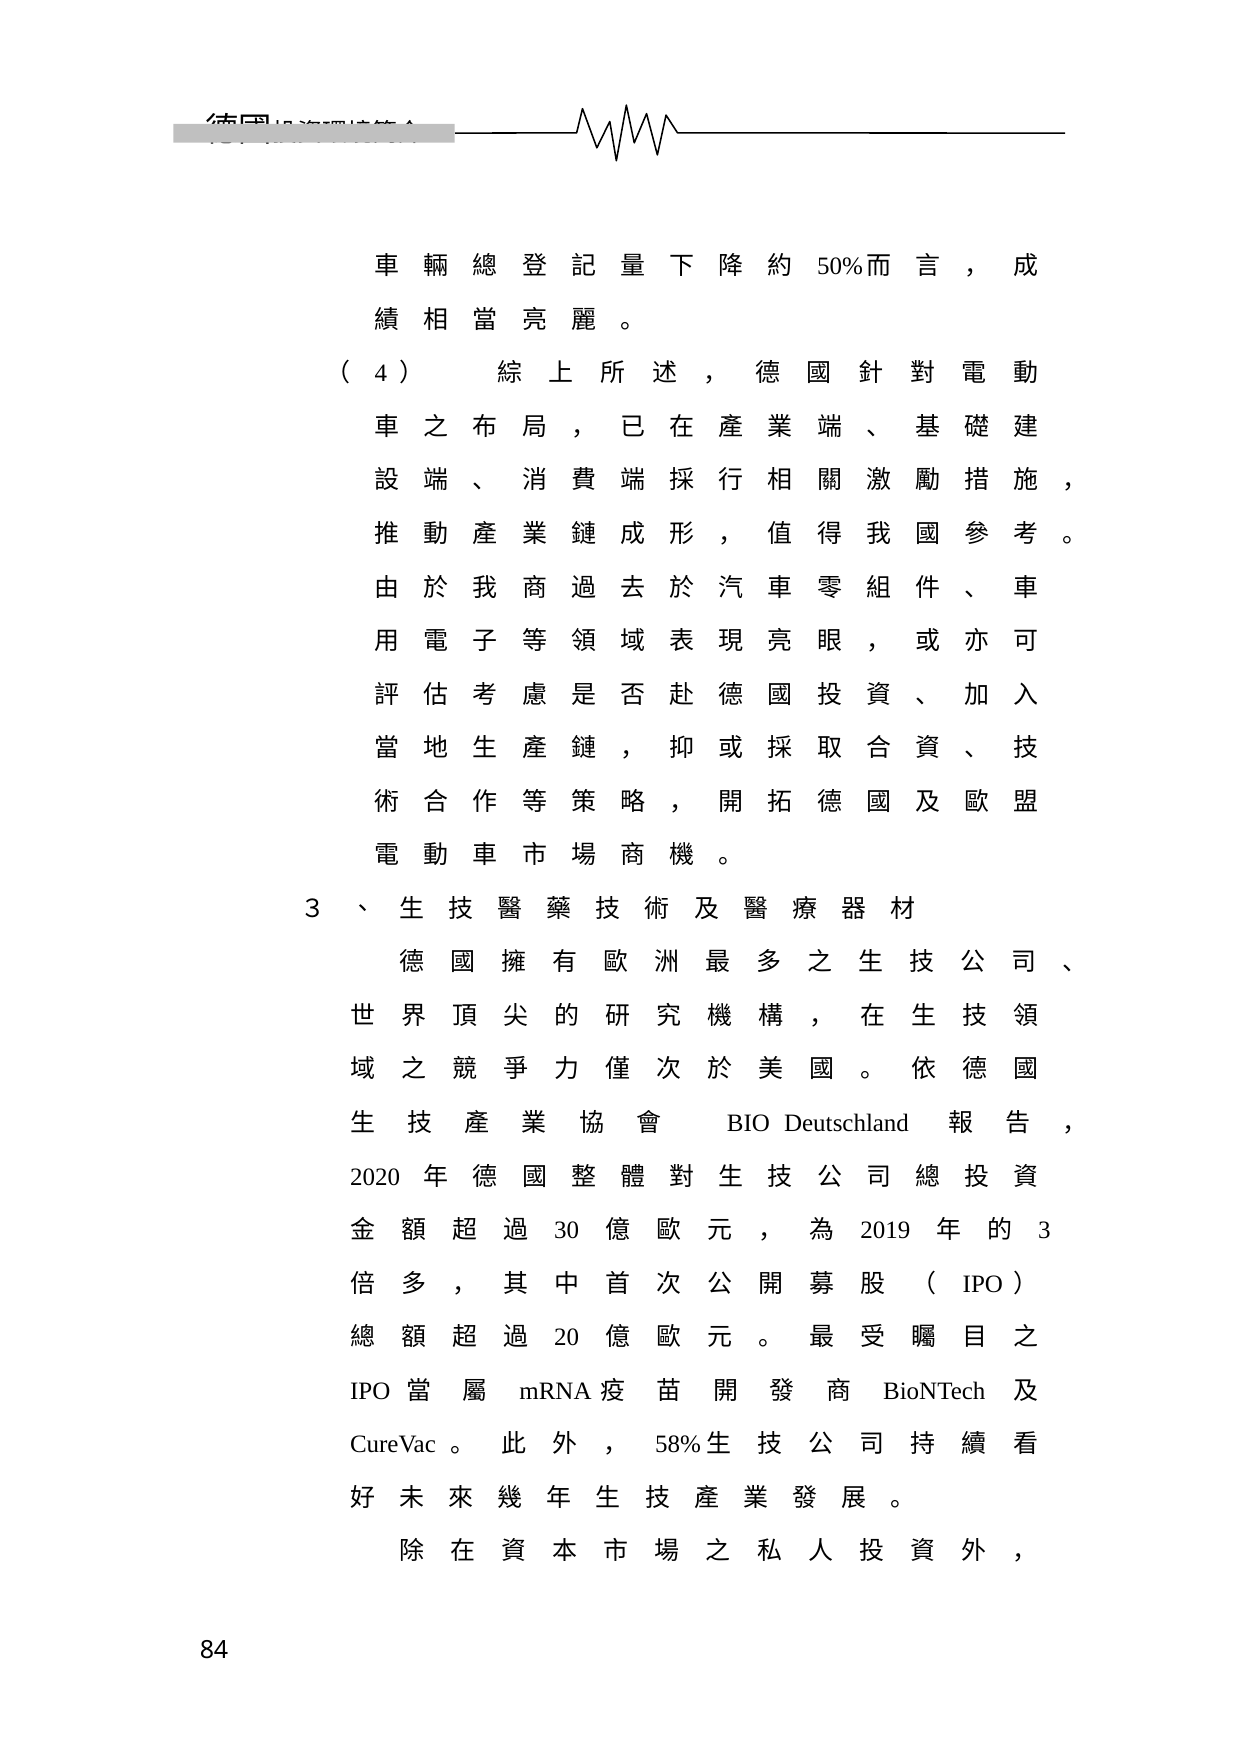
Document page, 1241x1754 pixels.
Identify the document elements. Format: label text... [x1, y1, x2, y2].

text 德國擁有歐洲最多之生技公司、世界頂尖的研究機構，在生技領域之競爭力僅次於美國。依德國生技產業協會 BIO Deutschland 報告，2020年德國整體對生技公司總投資金額超過30億歐元，為2019年的3倍多，其中首次公開募股（IPO）總額超過20億歐元。最受矚目之IPO當屬mRNA疫苗開發商BioNTech及CureVac。此外，58%生技公司持續看好未來幾年生技產業發展。 [325, 933, 1063, 1522]
text （4） 綜上所述，德國針對電動車之布局，已在產業端、基礎建設端、消費端採行相關激勵措施，推動產業鏈成形，值得我國參考。由於我商過去於汽車零組件、車用電子等領域表現亮眼，或亦可評估考慮是否赴德國投資、加入當地生產鏈，抑或採取合資、技術合作等策略，開拓德國及歐盟電動車市場商機。 [301, 344, 1063, 880]
text 除在資本市場之私人投資外， [325, 1522, 1063, 1576]
text ３、生技醫藥技術及醫療器材 [276, 880, 1063, 933]
text 車輛總登記量下降約50%而言，成績相當亮麗。 [301, 237, 1063, 344]
